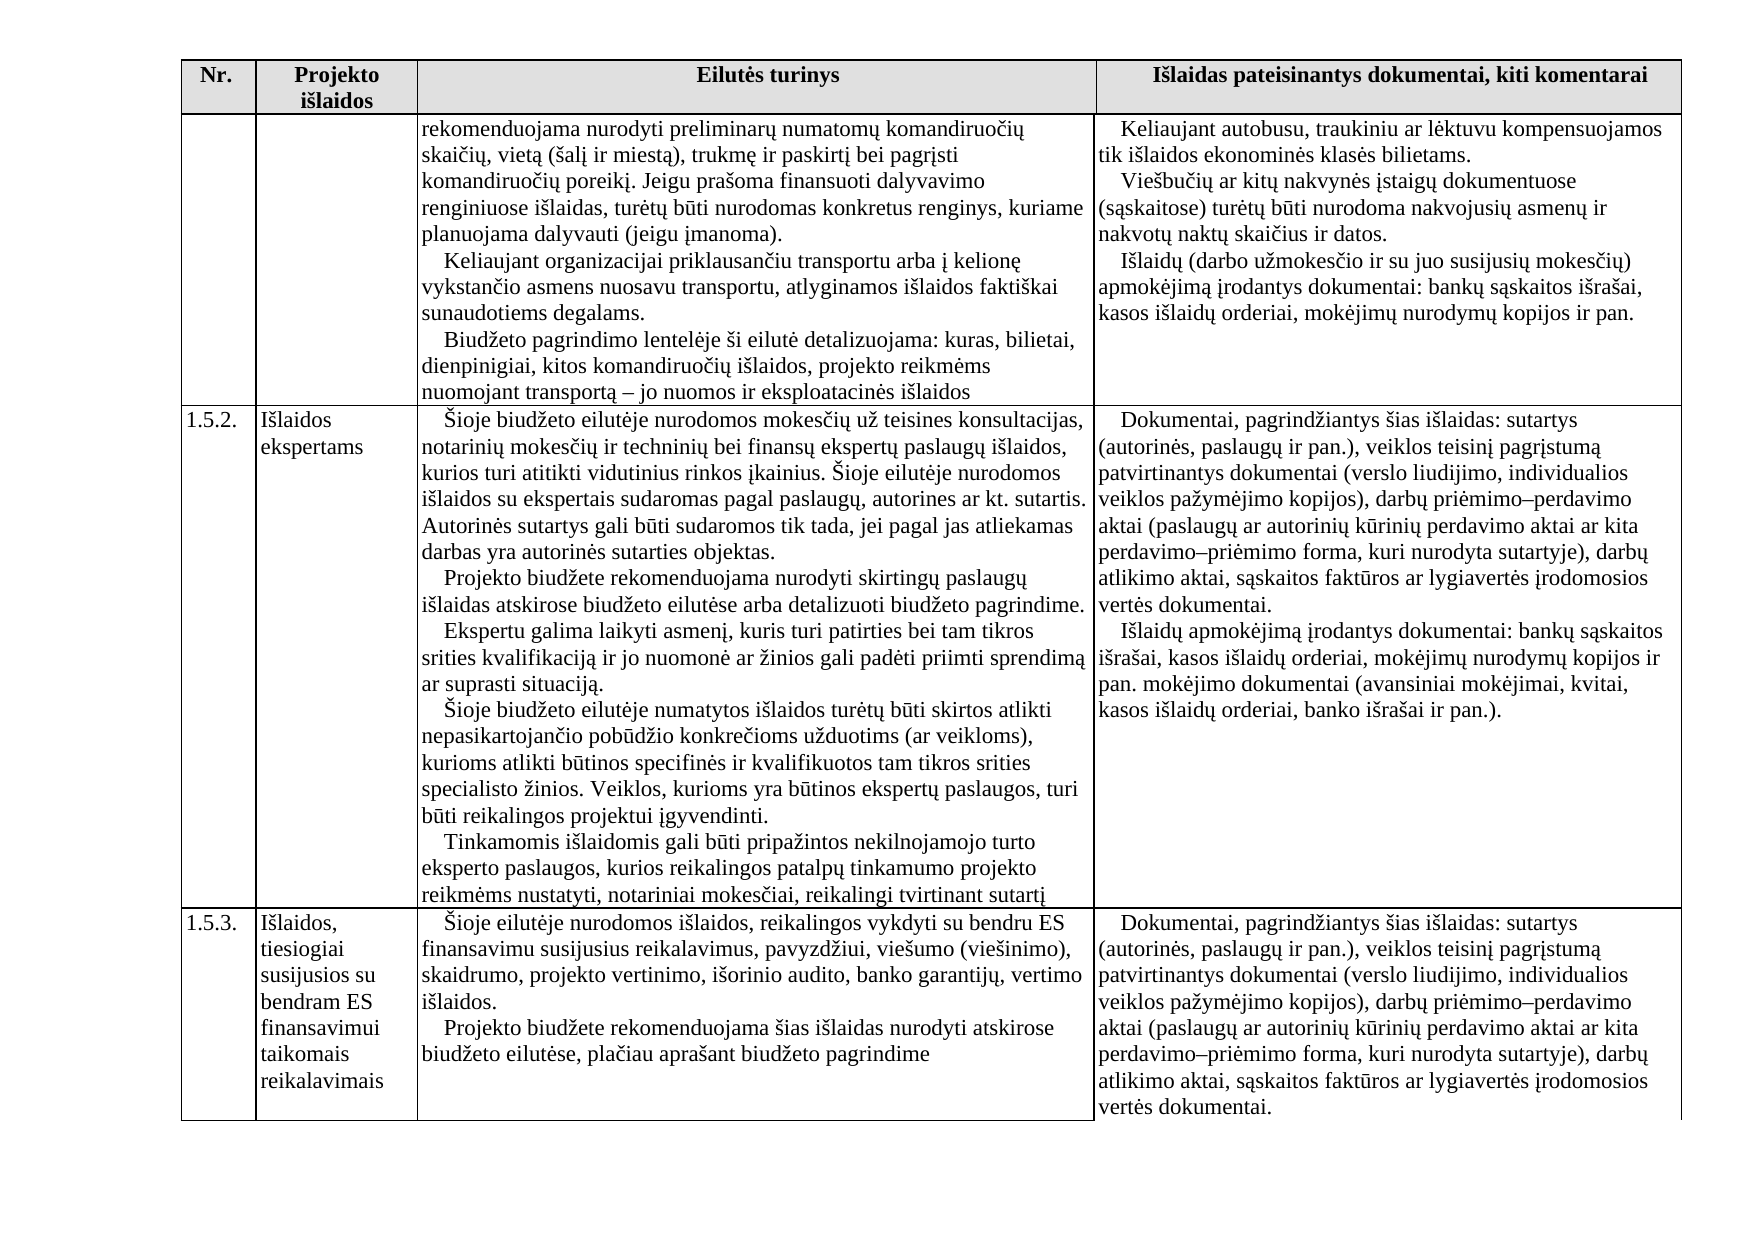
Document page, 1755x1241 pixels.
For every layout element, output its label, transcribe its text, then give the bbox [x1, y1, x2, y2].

table_cell Keliaujant autobusu, traukiniu ar lėktuvu kompensuojamos tik išlaidos ekonominės klasės bilietams. Viešbučių ar kitų nakvynės įstaigų dokumentuose (sąskaitose) turėtų būti nurodoma nakvojusių asmenų ir nakvotų naktų skaičius ir datos. Išlaidų (darbo užmokesčio ir su juo susijusių mokesčių) apmokėjimą įrodantys dokumentai: bankų sąskaitos išrašai, kasos išlaidų orderiai, mokėjimų nurodymų kopijos ir pan. [1095, 115, 1681, 405]
table_cell [182, 115, 255, 405]
table_cell rekomenduojama nurodyti preliminarų numatomų komandiruočių skaičių, vietą (šalį ir miestą), trukmę ir paskirtį bei pagrįsti komandiruočių poreikį. Jeigu prašoma finansuoti dalyvavimo renginiuose išlaidas, turėtų būti nurodomas konkretus renginys, kuriame planuojama dalyvauti (jeigu įmanoma). Keliaujant organizacijai priklausančiu transportu arba į kelionę vykstančio asmens nuosavu transportu, atlyginamos išlaidos faktiškai sunaudotiems degalams. Biudžeto pagrindimo lentelėje ši eilutė detalizuojama: kuras, bilietai, dienpinigiai, kitos komandiruočių išlaidos, projekto reikmėms nuomojant transportą – jo nuomos ir eksploatacinės išlaidos [418, 115, 1093, 405]
table_header Eilutės turinys [418, 61, 1096, 113]
table_cell 1.5.2. [182, 406, 255, 907]
table_cell Šioje eilutėje nurodomos išlaidos, reikalingos vykdyti su bendru ES finansavimu susijusius reikalavimus, pavyzdžiui, viešumo (viešinimo), skaidrumo, projekto vertinimo, išorinio audito, banko garantijų, vertimo išlaidos. Projekto biudžete rekomenduojama šias išlaidas nurodyti atskirose biudžeto eilutėse, plačiau aprašant biudžeto pagrindime [418, 909, 1093, 1119]
table_header Projekto išlaidos [257, 61, 417, 113]
table_cell Išlaidos ekspertams [257, 406, 417, 907]
table_cell Dokumentai, pagrindžiantys šias išlaidas: sutartys (autorinės, paslaugų ir pan.), veiklos teisinį pagrįstumą patvirtinantys dokumentai (verslo liudijimo, individualios veiklos pažymėjimo kopijos), darbų priėmimo–perdavimo aktai (paslaugų ar autorinių kūrinių perdavimo aktai ar kita perdavimo–priėmimo forma, kuri nurodyta sutartyje), darbų atlikimo aktai, sąskaitos faktūros ar lygiavertės įrodomosios vertės dokumentai. [1095, 909, 1681, 1119]
table_cell Dokumentai, pagrindžiantys šias išlaidas: sutartys (autorinės, paslaugų ir pan.), veiklos teisinį pagrįstumą patvirtinantys dokumentai (verslo liudijimo, individualios veiklos pažymėjimo kopijos), darbų priėmimo–perdavimo aktai (paslaugų ar autorinių kūrinių perdavimo aktai ar kita perdavimo–priėmimo forma, kuri nurodyta sutartyje), darbų atlikimo aktai, sąskaitos faktūros ar lygiavertės įrodomosios vertės dokumentai. Išlaidų apmokėjimą įrodantys dokumentai: bankų sąskaitos išrašai, kasos išlaidų orderiai, mokėjimų nurodymų kopijos ir pan. mokėjimo dokumentai (avansiniai mokėjimai, kvitai, kasos išlaidų orderiai, banko išrašai ir pan.). [1095, 406, 1681, 907]
table_cell Išlaidos, tiesiogiai susijusios su bendram ES finansavimui taikomais reikalavimais [257, 909, 417, 1119]
table_cell [257, 115, 417, 405]
table_header Išlaidas pateisinantys dokumentai, kiti komentarai [1097, 61, 1681, 113]
table_cell 1.5.3. [182, 909, 255, 1119]
table_header Nr. [182, 61, 255, 113]
table_cell Šioje biudžeto eilutėje nurodomos mokesčių už teisines konsultacijas, notarinių mokesčių ir techninių bei finansų ekspertų paslaugų išlaidos, kurios turi atitikti vidutinius rinkos įkainius. Šioje eilutėje nurodomos išlaidos su ekspertais sudaromas pagal paslaugų, autorines ar kt. sutartis. Autorinės sutartys gali būti sudaromos tik tada, jei pagal jas atliekamas darbas yra autorinės sutarties objektas. Projekto biudžete rekomenduojama nurodyti skirtingų paslaugų išlaidas atskirose biudžeto eilutėse arba detalizuoti biudžeto pagrindime. Ekspertu galima laikyti asmenį, kuris turi patirties bei tam tikros srities kvalifikaciją ir jo nuomonė ar žinios gali padėti priimti sprendimą ar suprasti situaciją. Šioje biudžeto eilutėje numatytos išlaidos turėtų būti skirtos atlikti nepasikartojančio pobūdžio konkrečioms užduotims (ar veikloms), kurioms atlikti būtinos specifinės ir kvalifikuotos tam tikros srities specialisto žinios. Veiklos, kurioms yra būtinos ekspertų paslaugos, turi būti reikalingos projektui įgyvendinti. Tinkamomis išlaidomis gali būti pripažintos nekilnojamojo turto eksperto paslaugos, kurios reikalingos patalpų tinkamumo projekto reikmėms nustatyti, notariniai mokesčiai, reikalingi tvirtinant sutartį [418, 406, 1093, 907]
